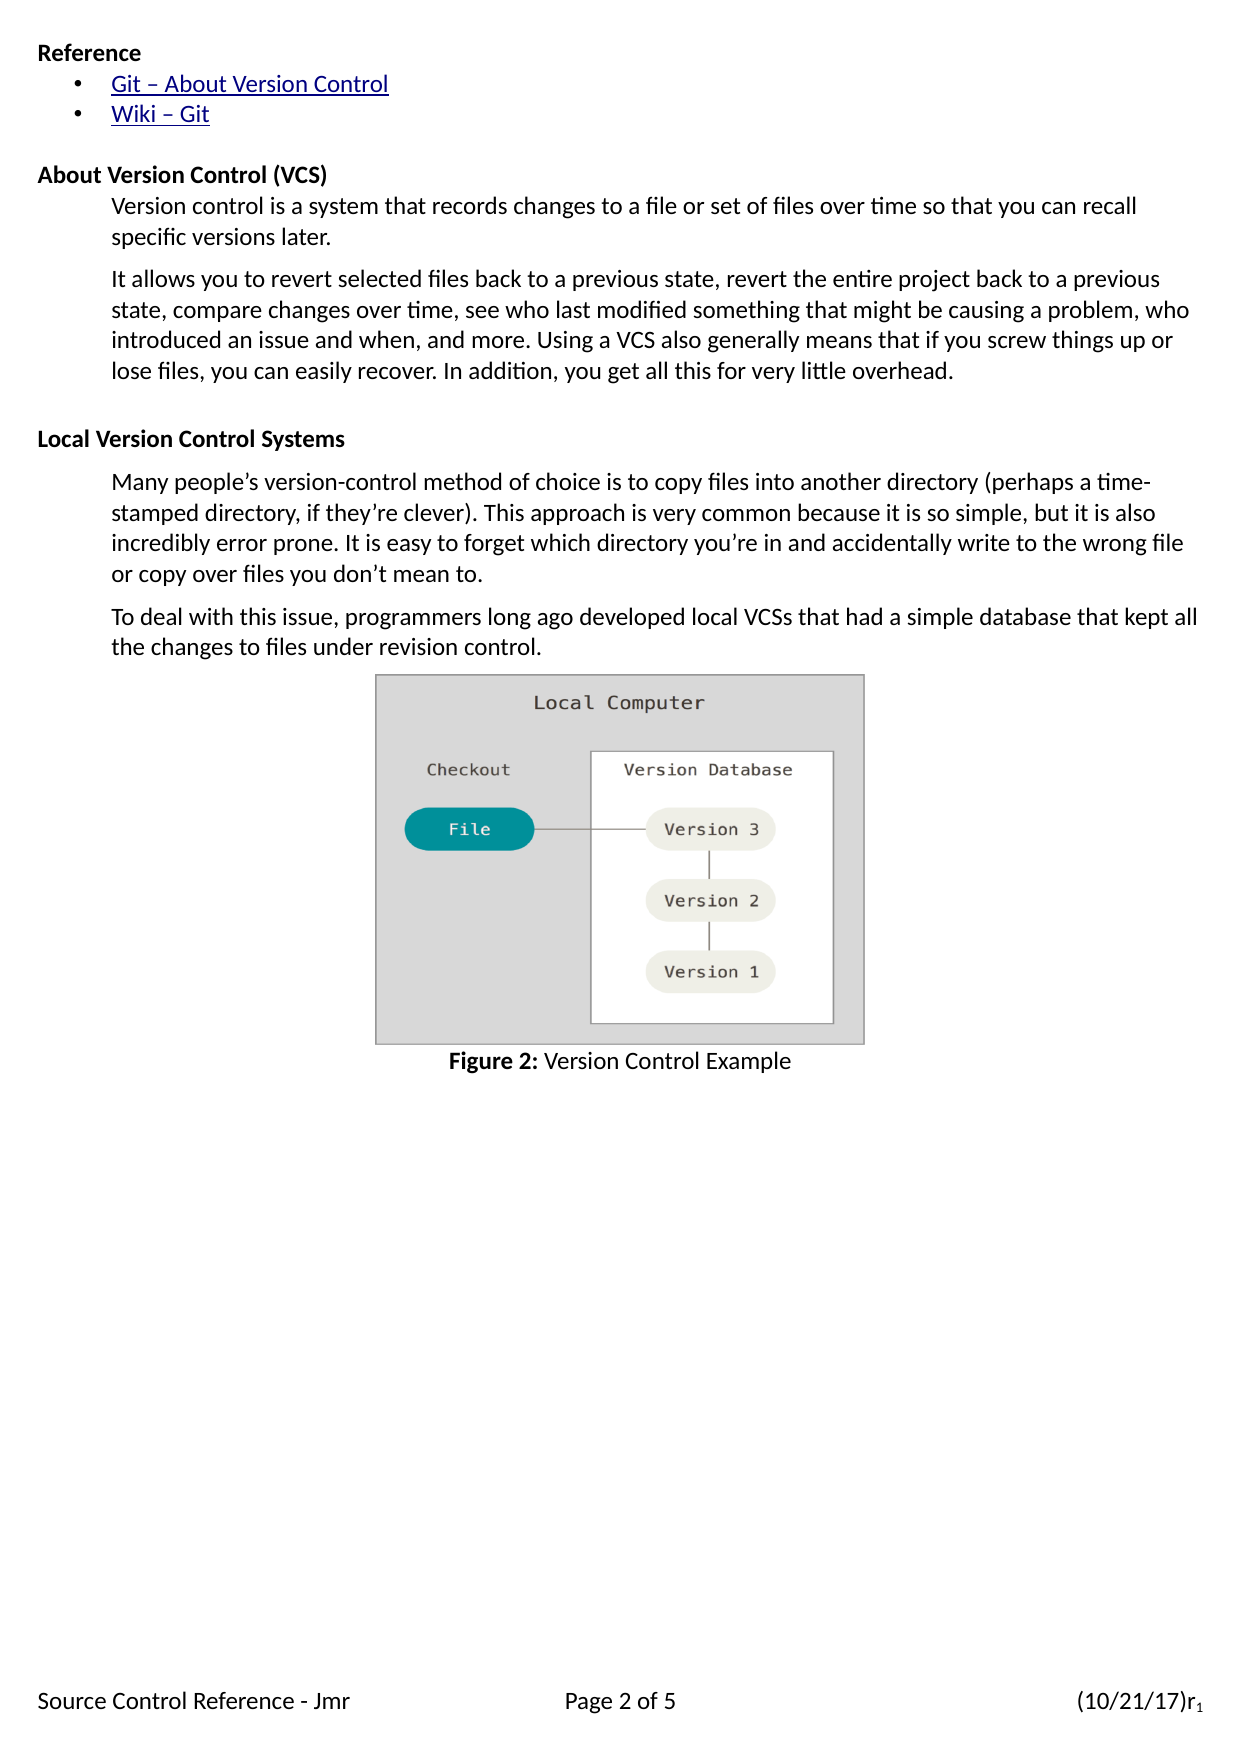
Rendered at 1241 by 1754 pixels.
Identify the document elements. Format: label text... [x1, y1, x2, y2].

text Reference [37, 37, 1203, 68]
text It allows you to revert selected files back to a previous state, revert the entire project back to a previous state, compare changes over time, see who last modified something that might be causing a problem, who introduced an issue and when, and more. Using a VCS also generally means that if you screw things up or lose files, you can easily recover. In addition, you get all this for very little overhead. [37, 264, 1203, 386]
text To deal with this issue, programmers long ago developed local VCSs that had a simple database that kept all the changes to files under revision control. [37, 601, 1203, 662]
list Git – About Version Control [73, 68, 1203, 98]
list Wiki – Git [73, 98, 1203, 129]
picture [375, 674, 866, 1046]
text Figure 2: Version Control Example [375, 1046, 865, 1076]
text Version control is a system that records changes to a file or set of files over time so that you can recall specific versions later. [37, 190, 1203, 251]
text Many people’s version-control method of choice is to copy files into another directory (perhaps a time- stamped directory, if they’re clever). This approach is very common because it is so simple, but it is also incredibly error prone. It is easy to forget which directory you’re in and accidentally write to the wrong file or copy over files you don’t mean to. [37, 466, 1203, 588]
subtitle About Version Control (VCS) [37, 159, 1203, 190]
subtitle Local Version Control Systems [37, 423, 1203, 454]
